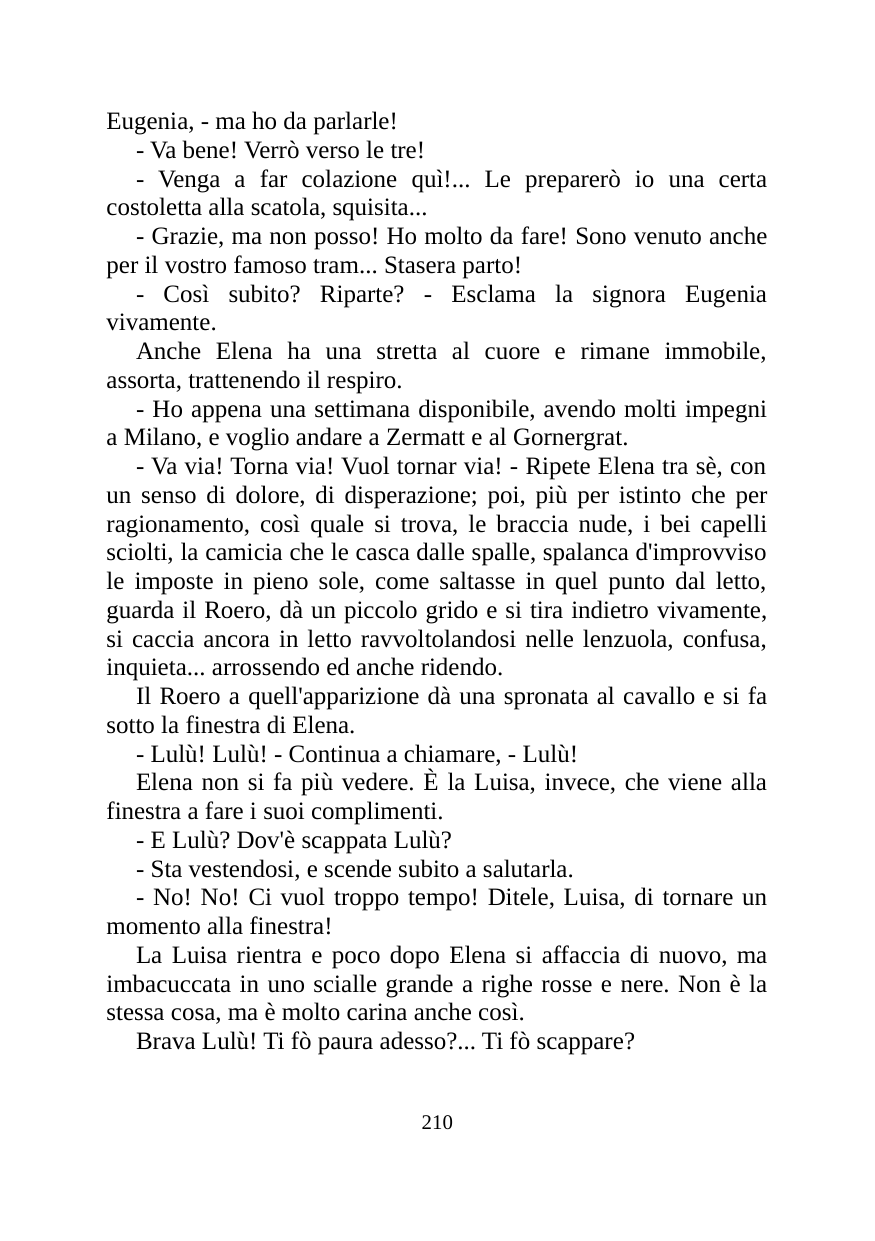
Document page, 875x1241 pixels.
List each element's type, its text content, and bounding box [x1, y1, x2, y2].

text - Lulù! Lulù! - Continua a chiamare, - Lulù! [106, 739, 768, 767]
text La Luisa rientra e poco dopo Elena si affaccia di nuovo, ma imbacuccata in uno scialle grande a righe rosse e nere. Non è la stessa cosa, ma è molto carina anche così. [106, 940, 768, 1026]
text - Va via! Torna via! Vuol tornar via! - Ripete Elena tra sè, con un senso di dolore, di disperazione; poi, più per istinto che per ragionamento, così quale si trova, le braccia nude, i bei capelli sciolti, la camicia che le casca dalle spalle, spalanca d'improvviso le imposte in pieno sole, come saltasse in quel punto dal letto, guarda il Roero, dà un piccolo grido e si tira indietro vivamente, si caccia ancora in letto ravvoltolandosi nelle lenzuola, confusa, inquieta... arrossendo ed anche ridendo. [106, 451, 768, 681]
text - Venga a far colazione quì!... Le preparerò io una certa costoletta alla scatola, squisita... [106, 164, 768, 221]
text - Va bene! Verrò verso le tre! [106, 135, 768, 164]
text Brava Lulù! Ti fò paura adesso?... Ti fò scappare? [106, 1026, 768, 1055]
text Elena non si fa più vedere. È la Luisa, invece, che viene alla finestra a fare i suoi complimenti. [106, 767, 768, 825]
text - Così subito? Riparte? - Esclama la signora Eugenia vivamente. [106, 279, 768, 336]
text Il Roero a quell'apparizione dà una spronata al cavallo e si fa sotto la finestra di Elena. [106, 681, 768, 739]
text Eugenia, - ma ho da parlarle! [106, 106, 768, 135]
text - Grazie, ma non posso! Ho molto da fare! Sono venuto anche per il vostro famoso tram... Stasera parto! [106, 221, 768, 279]
text - Sta vestendosi, e scende subito a salutarla. [106, 854, 768, 882]
text - Ho appena una settimana disponibile, avendo molti impegni a Milano, e voglio andare a Zermatt e al Gornergrat. [106, 394, 768, 451]
text Anche Elena ha una stretta al cuore e rimane immobile, assorta, trattenendo il respiro. [106, 336, 768, 394]
text - No! No! Ci vuol troppo tempo! Ditele, Luisa, di tornare un momento alla finestra! [106, 882, 768, 940]
text - E Lulù? Dov'è scappata Lulù? [106, 825, 768, 854]
